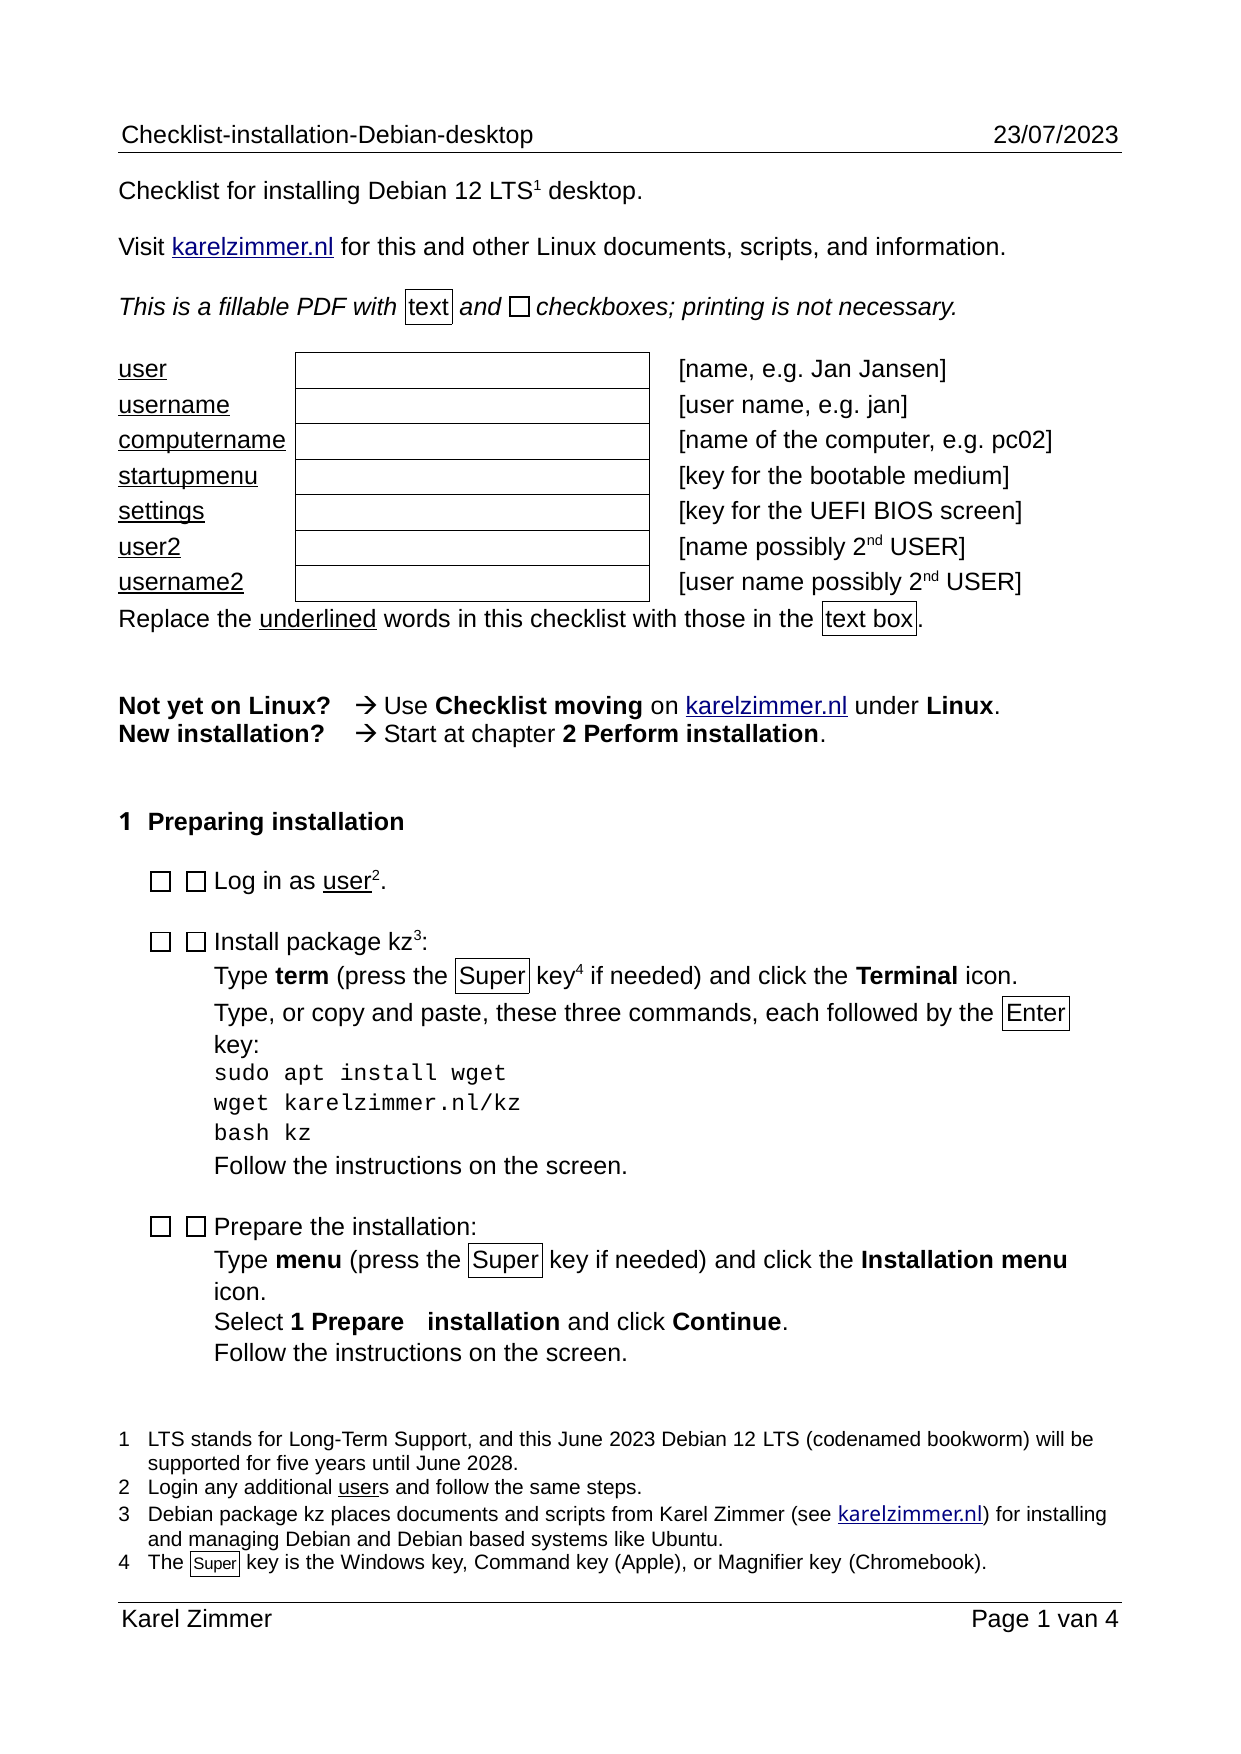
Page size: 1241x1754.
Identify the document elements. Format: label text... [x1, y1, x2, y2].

table_cell [142, 1060, 177, 1090]
text [name of the computer, e.g. pc02] [650, 423, 1122, 459]
table_cell [118, 1242, 142, 1307]
list Preparing installation [118, 804, 1122, 838]
table_cell [177, 896, 213, 927]
table_cell Type, or copy and paste, these three commands, each followed by the Enter key: [213, 995, 1122, 1060]
table_cell [177, 1181, 213, 1211]
table_cell [142, 1181, 177, 1211]
table_cell [142, 995, 177, 1060]
table_cell [177, 995, 213, 1060]
table_cell [118, 995, 142, 1060]
table_cell [177, 1090, 213, 1121]
table_cell [177, 1211, 213, 1242]
table_header [177, 866, 213, 896]
text Replace the underlined words in this checklist with those in the [118, 601, 822, 636]
text [name, e.g. Jan Jansen] [650, 352, 1122, 388]
table_cell wget karelzimmer.nl/kz [213, 1090, 1122, 1121]
table_cell [118, 927, 142, 957]
table_cell Type menu (press the Super key if needed) and click the Installation menu icon. [213, 1242, 1122, 1307]
text Checklist for installing Debian 12 LTS desktop. [118, 177, 1122, 205]
table_cell [142, 896, 177, 927]
table_cell [118, 957, 142, 994]
table_cell [118, 1211, 142, 1242]
table_cell [177, 1060, 213, 1090]
table_cell [118, 1338, 142, 1368]
table_cell [118, 1181, 142, 1211]
table_cell [118, 1121, 142, 1151]
text USER2 [118, 530, 295, 565]
text LTS stands for Long-Term Support, and this June 2023 Debian 12 LTS (codenamed bookworm) will be supported for five years until June 2028. [118, 1423, 1122, 1475]
table_cell [118, 896, 142, 927]
text [user name possibly 2nd USER] [650, 565, 1122, 601]
table_cell [177, 927, 213, 957]
text New installation?  Start at chapter 2 Perform installation. [118, 720, 1122, 748]
table_cell bash kz [213, 1121, 1122, 1151]
table_cell [142, 1121, 177, 1151]
table_cell [142, 1090, 177, 1121]
table_cell [142, 927, 177, 957]
table_cell [142, 1242, 177, 1307]
table_cell [118, 1060, 142, 1090]
text text box [823, 602, 916, 635]
table_cell [177, 1121, 213, 1151]
table_cell Select 1 Prepare installation and click Continue. [213, 1307, 1122, 1337]
text [name possibly 2nd USER] [650, 530, 1122, 565]
table_cell [177, 1242, 213, 1307]
text user [118, 352, 295, 388]
table_header [118, 866, 142, 896]
text COMPUTERNAme [118, 423, 295, 459]
text Visit karelzimmer.nl for this and other Linux documents, scripts, and information. [118, 233, 1122, 261]
table_cell [118, 1307, 142, 1337]
text text [406, 290, 452, 324]
table_cell [118, 1090, 142, 1121]
text This is a fillable PDF with [118, 289, 405, 324]
text [key for the UEFI BIOS screen] [650, 494, 1122, 530]
table_cell [142, 1211, 177, 1242]
text STARTupMEnU [118, 459, 295, 494]
table_cell Install package kz: [213, 927, 1122, 957]
table_cell [142, 957, 177, 994]
text SETTINGS [118, 494, 295, 530]
table_cell [177, 1151, 213, 1181]
text [user name, e.g. jan] [650, 388, 1122, 423]
table_cell [177, 957, 213, 994]
text and checkboxes; printing is not necessary. [453, 289, 1122, 324]
table_cell Follow the instructions on the screen. [213, 1338, 1122, 1368]
text . [917, 601, 1122, 636]
table_cell sudo apt install wget [213, 1060, 1122, 1090]
text USERName2 [118, 565, 295, 601]
table_cell [177, 1338, 213, 1368]
table_cell Prepare the installation: [213, 1211, 1122, 1242]
table_cell [142, 1307, 177, 1337]
table_cell [142, 1151, 177, 1181]
text USERname [118, 388, 295, 423]
table_cell [177, 1307, 213, 1337]
table_header [142, 866, 177, 896]
text Not yet on Linux?  Use Checklist moving on karelzimmer.nl under Linux. [118, 692, 1122, 720]
table_cell [213, 1181, 1122, 1211]
table_cell [118, 1151, 142, 1181]
table_cell [213, 896, 1122, 927]
table_cell Type term (press the Super key if needed) and click the Terminal icon. [213, 957, 1122, 994]
table_cell [142, 1338, 177, 1368]
table_cell Follow the instructions on the screen. [213, 1151, 1122, 1181]
table_header Log in as USER. [213, 866, 1122, 896]
text [key for the bootable medium] [650, 459, 1122, 494]
